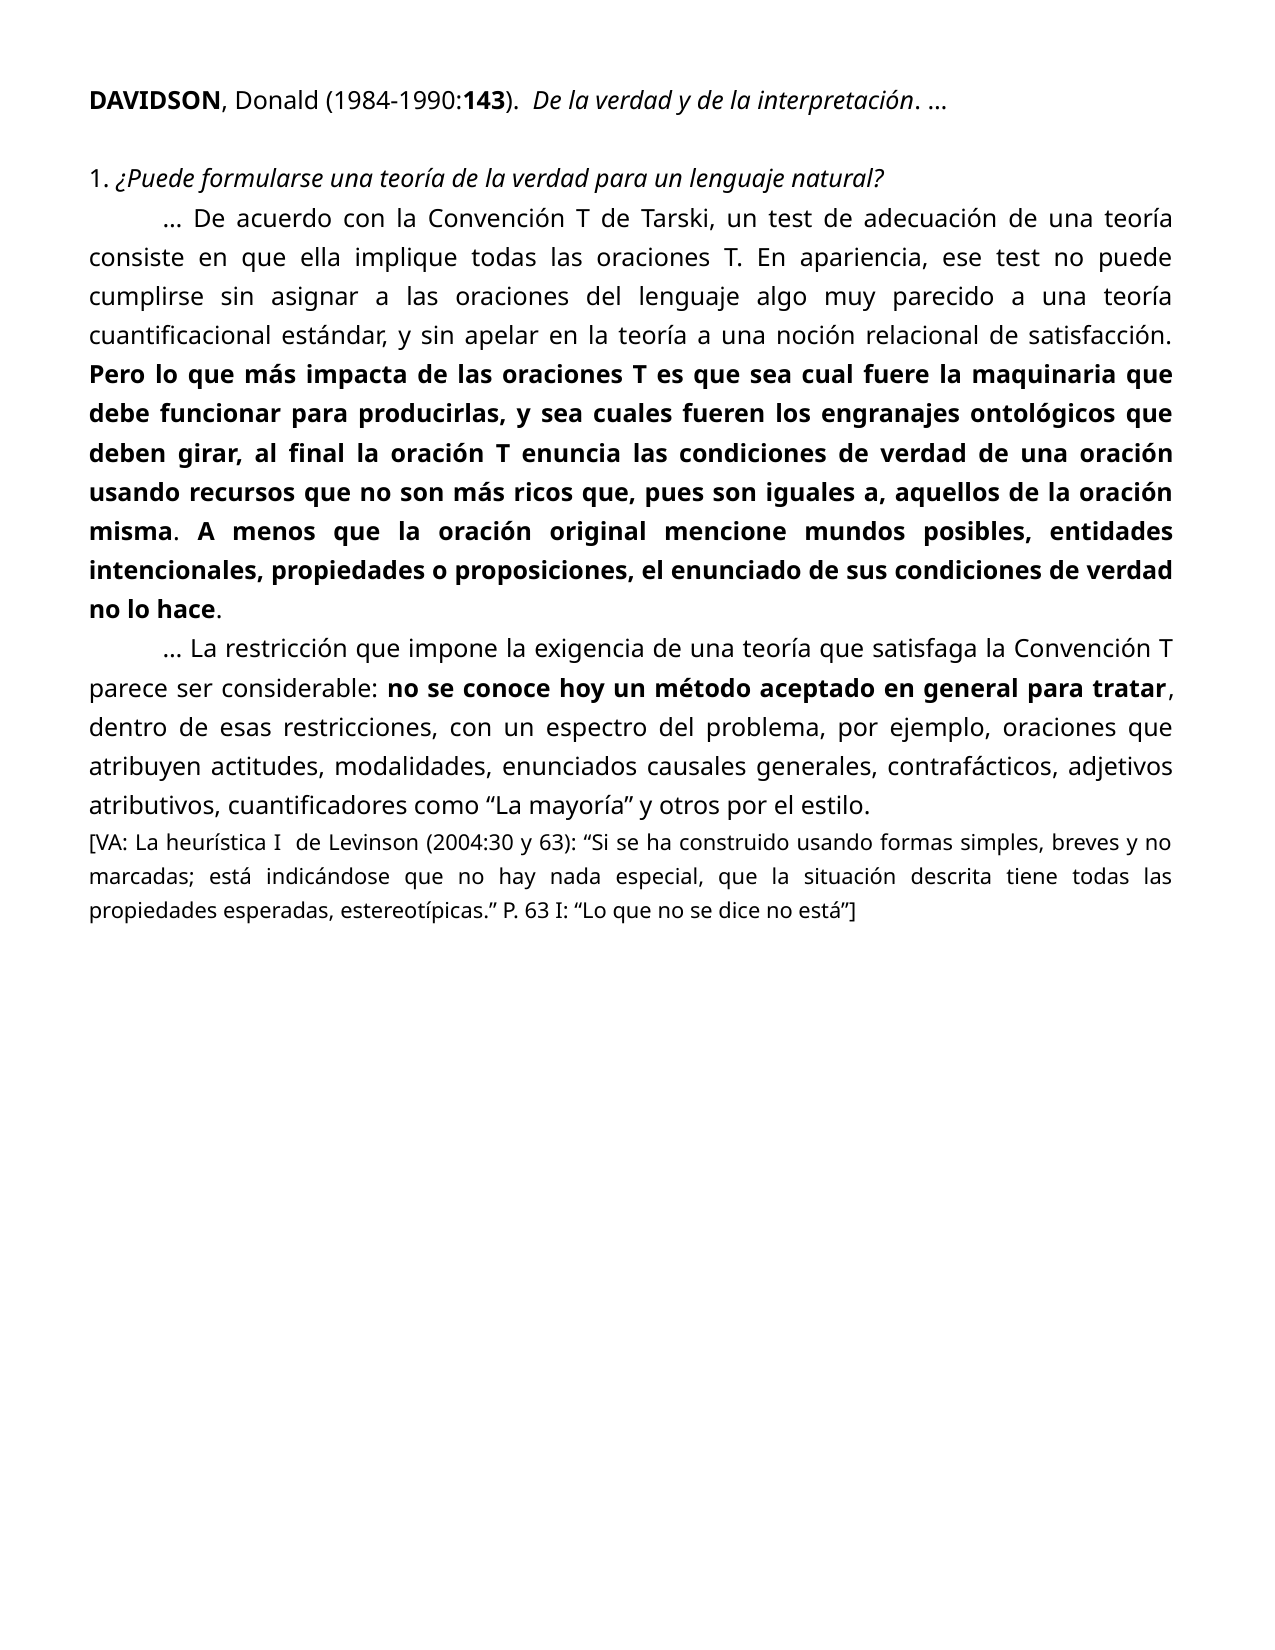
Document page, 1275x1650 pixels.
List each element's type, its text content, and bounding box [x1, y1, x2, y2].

text … De acuerdo con la Convención T de Tarski, un test de adecuación de una teoría consiste en que ella implique todas las oraciones T. En apariencia, ese test no puede cumplirse sin asignar a las oraciones del lenguaje algo muy parecido a una teoría cuantificacional estándar, y sin apelar en la teoría a una noción relacional de satisfacción. Pero lo que más impacta de las oraciones T es que sea cual fuere la maquinaria que debe funcionar para producirlas, y sea cuales fueren los engranajes ontológicos que deben girar, al final la oración T enuncia las condiciones de verdad de una oración usando recursos que no son más ricos que, pues son iguales a, aquellos de la oración misma. A menos que la oración original mencione mundos posibles, entidades intencionales, propiedades o proposiciones, el enunciado de sus condiciones de verdad no lo hace. [88, 200, 1174, 626]
text [VA: La heurística I de Levinson (2004:30 y 63): “Si se ha construido usando formas simples, breves y no marcadas; está indicándose que no hay nada especial, que la situación descrita tiene todas las propiedades esperadas, estereotípicas.” P. 63 I: “Lo que no se dice no está”] [88, 827, 1174, 925]
text … La restricción que impone la exigencia de una teoría que satisfaga la Convención T parece ser considerable: no se conoce hoy un método aceptado en general para tratar, dentro de esas restricciones, con un espectro del problema, por ejemplo, oraciones que atribuyen actitudes, modalidades, enunciados causales generales, contrafácticos, adjetivos atributivos, cuantificadores como “La mayoría” y otros por el estilo. [88, 631, 1174, 822]
text 1. ¿Puede formularse una teoría de la verdad para un lenguaje natural? [88, 161, 1174, 195]
text DAVIDSON, Donald (1984-1990:143). De la verdad y de la interpretación. … [88, 83, 1174, 117]
